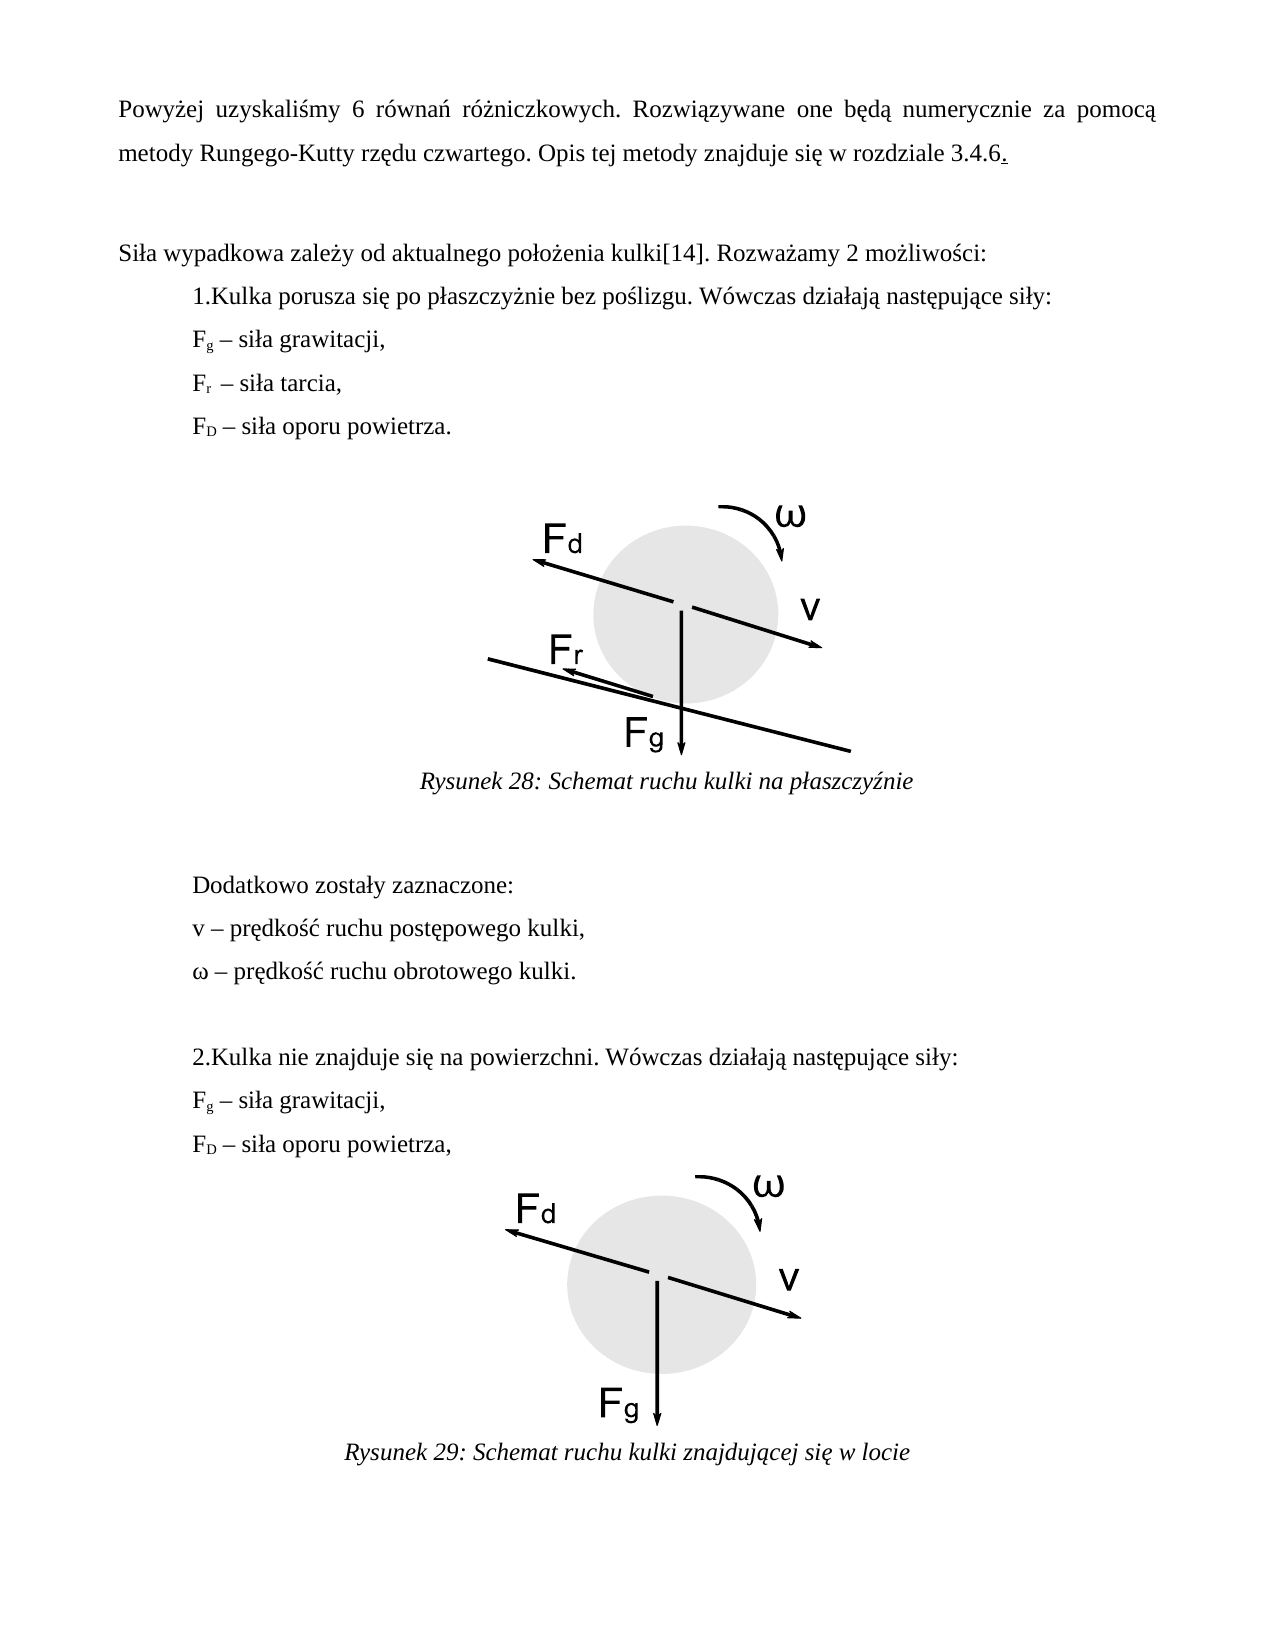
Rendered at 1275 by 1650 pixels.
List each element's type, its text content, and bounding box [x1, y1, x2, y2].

text Powyżej uzyskaliśmy 6 równań różniczkowych. Rozwiązywane one będą numerycznie za pomocą metody Rungego-Kutty rzędu czwartego. Opis tej metody znajduje się w rozdziale 3.4.6. [118, 94, 1157, 166]
text v – prędkość ruchu postępowego kulki, ω – prędkość ruchu obrotowego kulki. [118, 913, 1157, 985]
text Siła wypadkowa zależy od aktualnego położenia kulki[14]. Rozważamy 2 możliwości: [118, 238, 1157, 267]
text Dodatkowo zostały zaznaczone: [118, 870, 1157, 899]
text 2.Kulka nie znajduje się na powierzchni. Wówczas działają następujące siły: [118, 1042, 1157, 1071]
text Fg – siła grawitacji, FD – siła oporu powietrza, [118, 1086, 1157, 1157]
text Rysunek 28: Schemat ruchu kulki na płaszczyźnie [419, 517, 931, 795]
text 1.Kulka porusza się po płaszczyżnie bez poślizgu. Wówczas działają następujące siły: Fg – siła grawitacji, Fr – siła tarcia, FD – siła oporu powietrza. [118, 281, 1157, 439]
text Rysunek 29: Schemat ruchu kulki znajdującej się w locie [344, 1187, 988, 1466]
